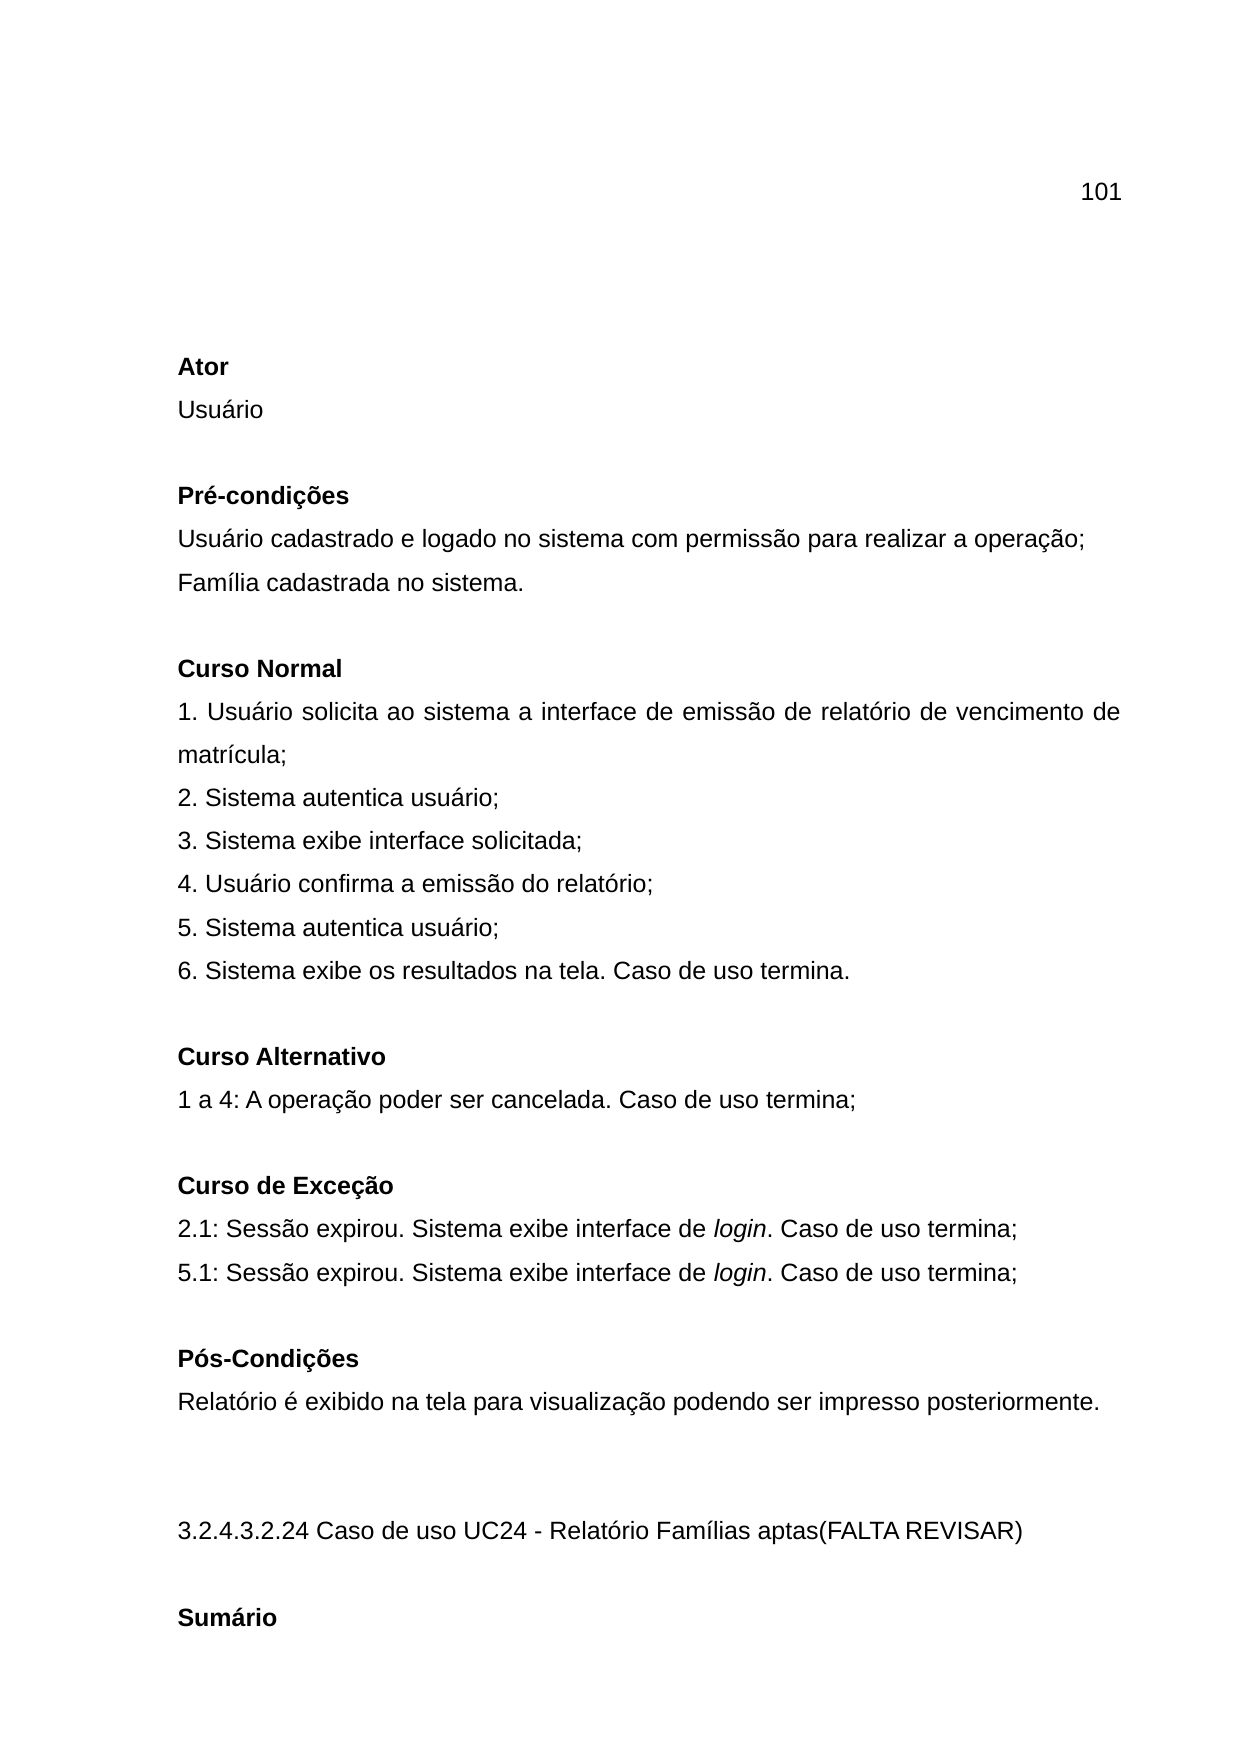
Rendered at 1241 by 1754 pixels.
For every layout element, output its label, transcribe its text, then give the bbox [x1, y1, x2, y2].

text 3.2.4.3.2.24 Caso de uso UC24 - Relatório Famílias aptas(FALTA REVISAR) [177, 1516, 1122, 1545]
text 2.1: Sessão expirou. Sistema exibe interface de login. Caso de uso termina; [177, 1214, 1122, 1243]
text Ator [177, 352, 1122, 381]
text Relatório é exibido na tela para visualização podendo ser impresso posteriormente. [177, 1387, 1122, 1416]
text 1. Usuário solicita ao sistema a interface de emissão de relatório de vencimento de matrícula; [177, 697, 1122, 769]
text 4. Usuário confirma a emissão do relatório; [177, 869, 1122, 898]
text Curso de Exceção [177, 1171, 1122, 1200]
text Curso Alternativo [177, 1042, 1122, 1071]
text Curso Normal [177, 654, 1122, 683]
text Sumário [177, 1603, 1122, 1631]
text Família cadastrada no sistema. [177, 568, 1122, 596]
text 3. Sistema exibe interface solicitada; [177, 826, 1122, 855]
text Pré-condições [177, 481, 1122, 510]
text Usuário [177, 395, 1122, 424]
text Pós-Condições [177, 1344, 1122, 1373]
text 1 a 4: A operação poder ser cancelada. Caso de uso termina; [177, 1085, 1122, 1114]
text 2. Sistema autentica usuário; [177, 783, 1122, 812]
text 5.1: Sessão expirou. Sistema exibe interface de login. Caso de uso termina; [177, 1258, 1122, 1286]
text 5. Sistema autentica usuário; [177, 913, 1122, 941]
text 6. Sistema exibe os resultados na tela. Caso de uso termina. [177, 956, 1122, 984]
text Usuário cadastrado e logado no sistema com permissão para realizar a operação; [177, 524, 1122, 553]
